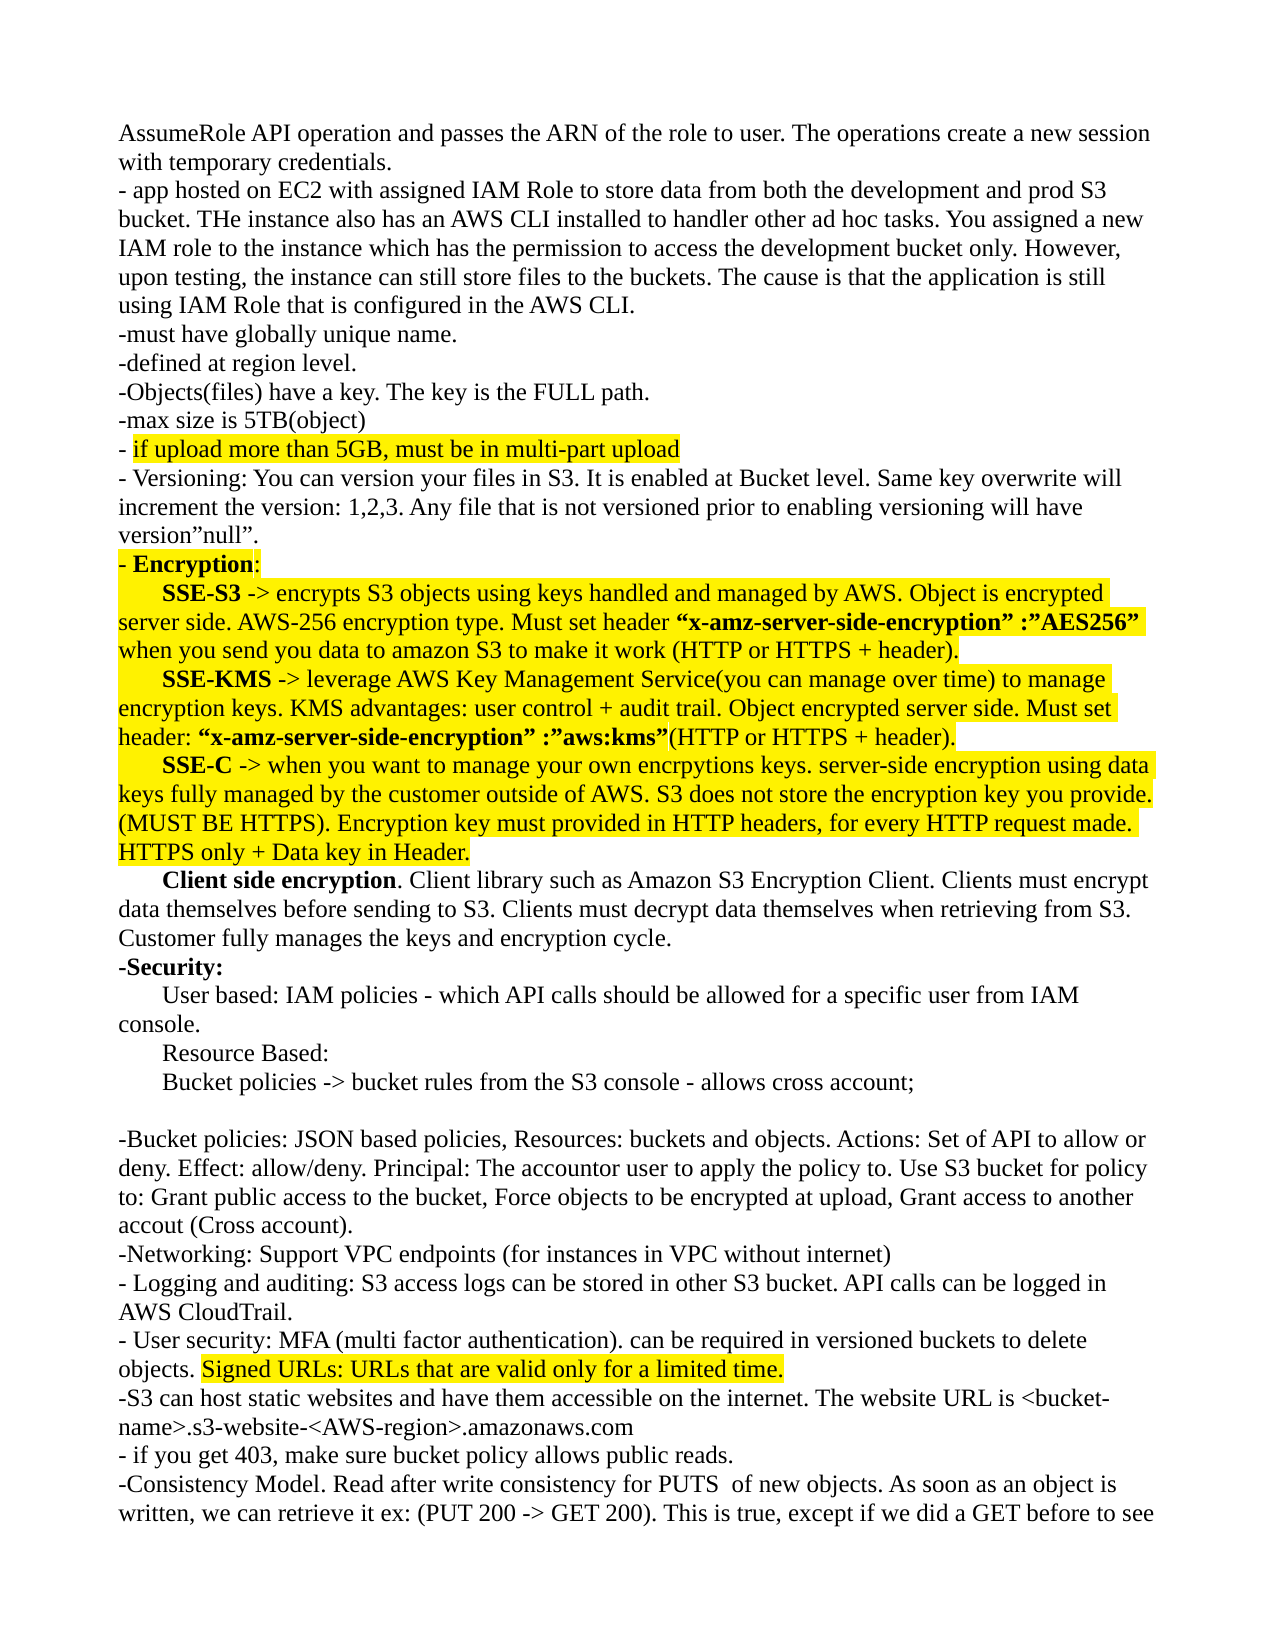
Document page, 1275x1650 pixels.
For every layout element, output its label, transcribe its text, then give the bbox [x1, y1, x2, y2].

text - User security: MFA (multi factor authentication). can be required in versioned buckets to delete objects. Signed URLs: URLs that are valid only for a limited time. [118, 1326, 1157, 1383]
text -Objects(files) have a key. The key is the FULL path. [118, 377, 1157, 406]
text SSE-C -> when you want to manage your own encrpytions keys. server-side encryption using data keys fully managed by the customer outside of AWS. S3 does not store the encryption key you provide. (MUST BE HTTPS). Encryption key must provided in HTTP headers, for every HTTP request made. HTTPS only + Data key in Header. [118, 751, 1157, 866]
text -max size is 5TB(object) [118, 406, 1157, 434]
text SSE-S3 -> encrypts S3 objects using keys handled and managed by AWS. Object is encrypted server side. AWS-256 encryption type. Must set header “x-amz-server-side-encryption” :”AES256” when you send you data to amazon S3 to make it work (HTTP or HTTPS + header). [118, 578, 1157, 664]
text -S3 can host static websites and have them accessible on the internet. The website URL is <bucket-name>.s3-website-<AWS-region>.amazonaws.com [118, 1383, 1157, 1441]
text -Security: [118, 952, 1157, 981]
text - if you get 403, make sure bucket policy allows public reads. [118, 1441, 1157, 1469]
text - Encryption: [118, 549, 1157, 578]
text - if upload more than 5GB, must be in multi-part upload [118, 434, 1157, 463]
text -Networking: Support VPC endpoints (for instances in VPC without internet) [118, 1239, 1157, 1268]
text -Bucket policies: JSON based policies, Resources: buckets and objects. Actions: Set of API to allow or deny. Effect: allow/deny. Principal: The accountor user to apply the policy to. Use S3 bucket for policy to: Grant public access to the bucket, Force objects to be encrypted at upload, Grant access to another accout (Cross account). [118, 1124, 1157, 1239]
text -Consistency Model. Read after write consistency for PUTS of new objects. As soon as an object is written, we can retrieve it ex: (PUT 200 -> GET 200). This is true, except if we did a GET before to see [118, 1469, 1157, 1527]
text -must have globally unique name. [118, 319, 1157, 348]
text Resource Based: [118, 1038, 1157, 1067]
text User based: IAM policies - which API calls should be allowed for a specific user from IAM console. [118, 981, 1157, 1038]
text SSE-KMS -> leverage AWS Key Management Service(you can manage over time) to manage encryption keys. KMS advantages: user control + audit trail. Object encrypted server side. Must set header: “x-amz-server-side-encryption” :”aws:kms”(HTTP or HTTPS + header). [118, 664, 1157, 751]
text Client side encryption. Client library such as Amazon S3 Encryption Client. Clients must encrypt data themselves before sending to S3. Clients must decrypt data themselves when retrieving from S3. Customer fully manages the keys and encryption cycle. [118, 866, 1157, 952]
text Bucket policies -> bucket rules from the S3 console - allows cross account; [118, 1067, 1157, 1096]
text - Logging and auditing: S3 access logs can be stored in other S3 bucket. API calls can be logged in AWS CloudTrail. [118, 1268, 1157, 1326]
text -defined at region level. [118, 348, 1157, 377]
text - Versioning: You can version your files in S3. It is enabled at Bucket level. Same key overwrite will increment the version: 1,2,3. Any file that is not versioned prior to enabling versioning will have version”null”. [118, 463, 1157, 549]
text AssumeRole API operation and passes the ARN of the role to user. The operations create a new session with temporary credentials. [118, 118, 1157, 176]
text - app hosted on EC2 with assigned IAM Role to store data from both the development and prod S3 bucket. THe instance also has an AWS CLI installed to handler other ad hoc tasks. You assigned a new IAM role to the instance which has the permission to access the development bucket only. However, upon testing, the instance can still store files to the buckets. The cause is that the application is still using IAM Role that is configured in the AWS CLI. [118, 176, 1157, 319]
